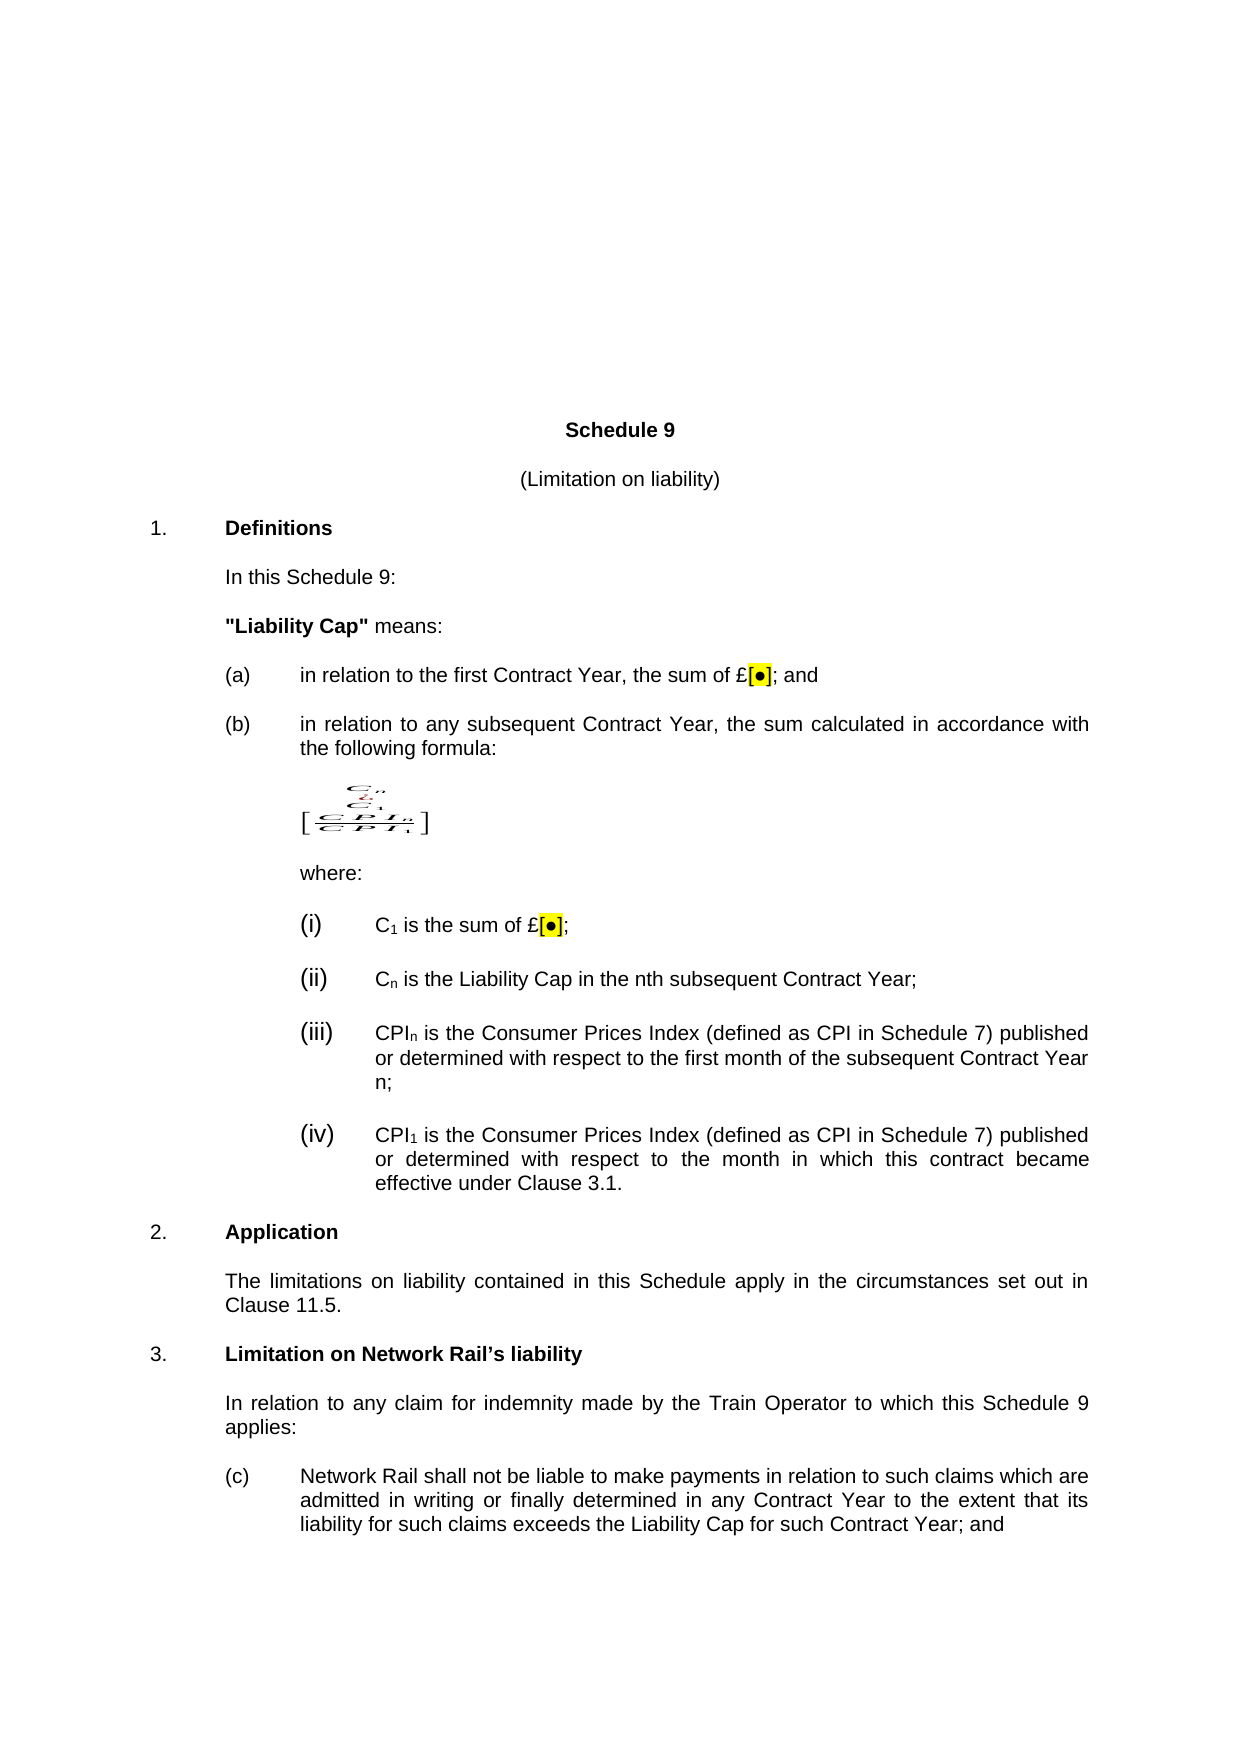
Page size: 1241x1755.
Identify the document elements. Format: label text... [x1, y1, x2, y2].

list (Limitation on liability) [150, 467, 1090, 491]
subtitle C1 is the sum of £[●]; [300, 909, 1090, 938]
subtitle CPI1 is the Consumer Prices Index (defined as CPI in Schedule 7) published or determined with respect to the month in which this contract became effective under Clause 3.1. [300, 1118, 1090, 1195]
subtitle CPIn is the Consumer Prices Index (defined as CPI in Schedule 7) published or determined with respect to the first month of the subsequent Contract Year n; [300, 1017, 1090, 1093]
subtitle Cn is the Liability Cap in the nth subsequent Contract Year; [300, 963, 1090, 992]
subtitle Network Rail shall not be liable to make payments in relation to such claims which are admitted in writing or finally determined in any Contract Year to the extent that its liability for such claims exceeds the Liability Cap for such Contract Year; and [225, 1464, 1090, 1536]
text "Liability Cap" means: [225, 613, 1090, 637]
list Application [150, 1220, 1090, 1244]
list Definitions [150, 516, 1090, 539]
text In relation to any claim for indemnity made by the Train Operator to which this Schedule 9 applies: [225, 1391, 1090, 1439]
text where: [300, 860, 1090, 884]
text The limitations on liability contained in this Schedule apply in the circumstances set out in Clause 11.5. [225, 1269, 1090, 1317]
list Limitation on Network Rail’s liability [150, 1342, 1090, 1366]
list Schedule 9 [150, 418, 1090, 442]
subtitle in relation to the first Contract Year, the sum of £[●]; and [225, 662, 1090, 686]
text In this Schedule 9: [225, 564, 1090, 588]
subtitle in relation to any subsequent Contract Year, the sum calculated in accordance with the following formula: [225, 711, 1090, 759]
